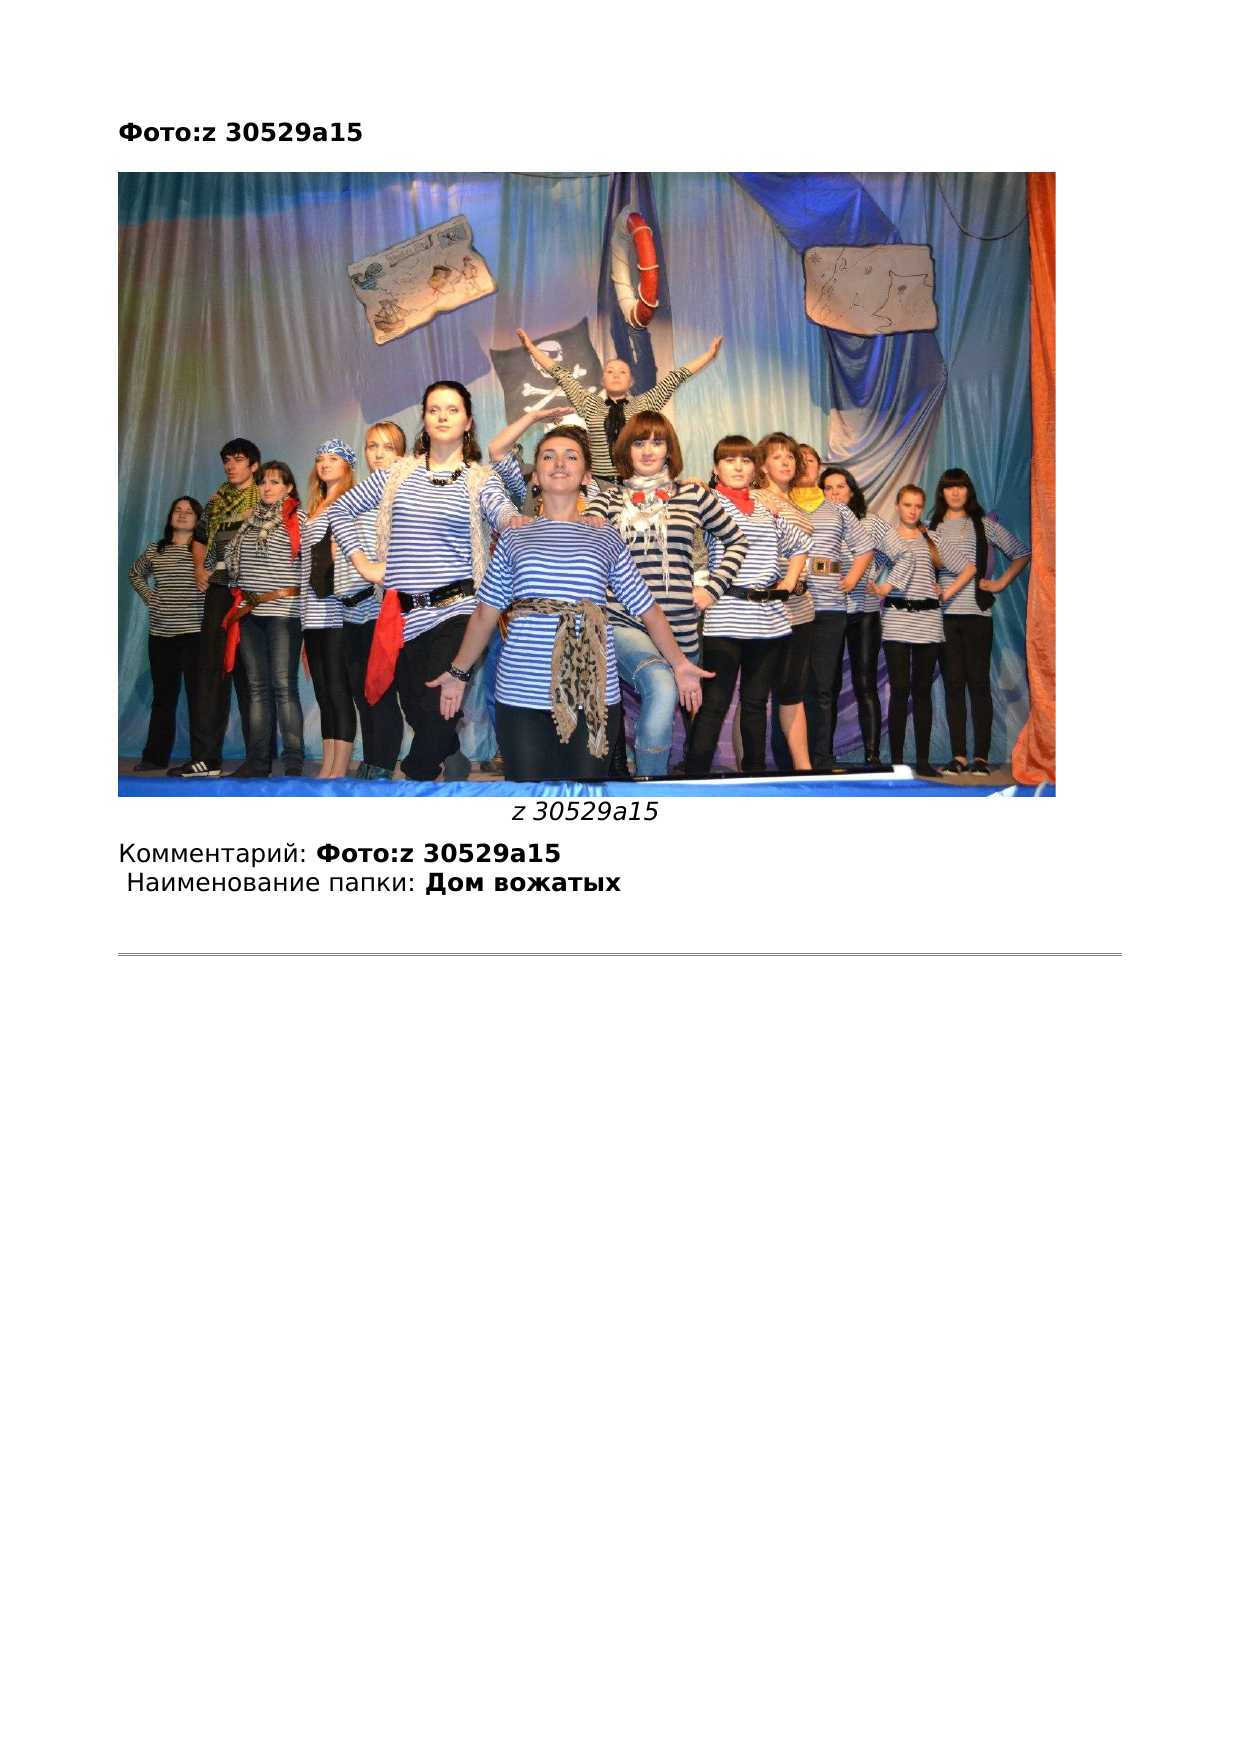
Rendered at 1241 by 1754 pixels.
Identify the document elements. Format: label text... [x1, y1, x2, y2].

text Комментарий: Фото:z 30529a15 Наименование папки: Дом вожатых [118, 839, 1122, 926]
subtitle Фото:z 30529a15 [118, 118, 1122, 147]
picture [118, 172, 1056, 797]
text z 30529a15 [118, 797, 1056, 826]
